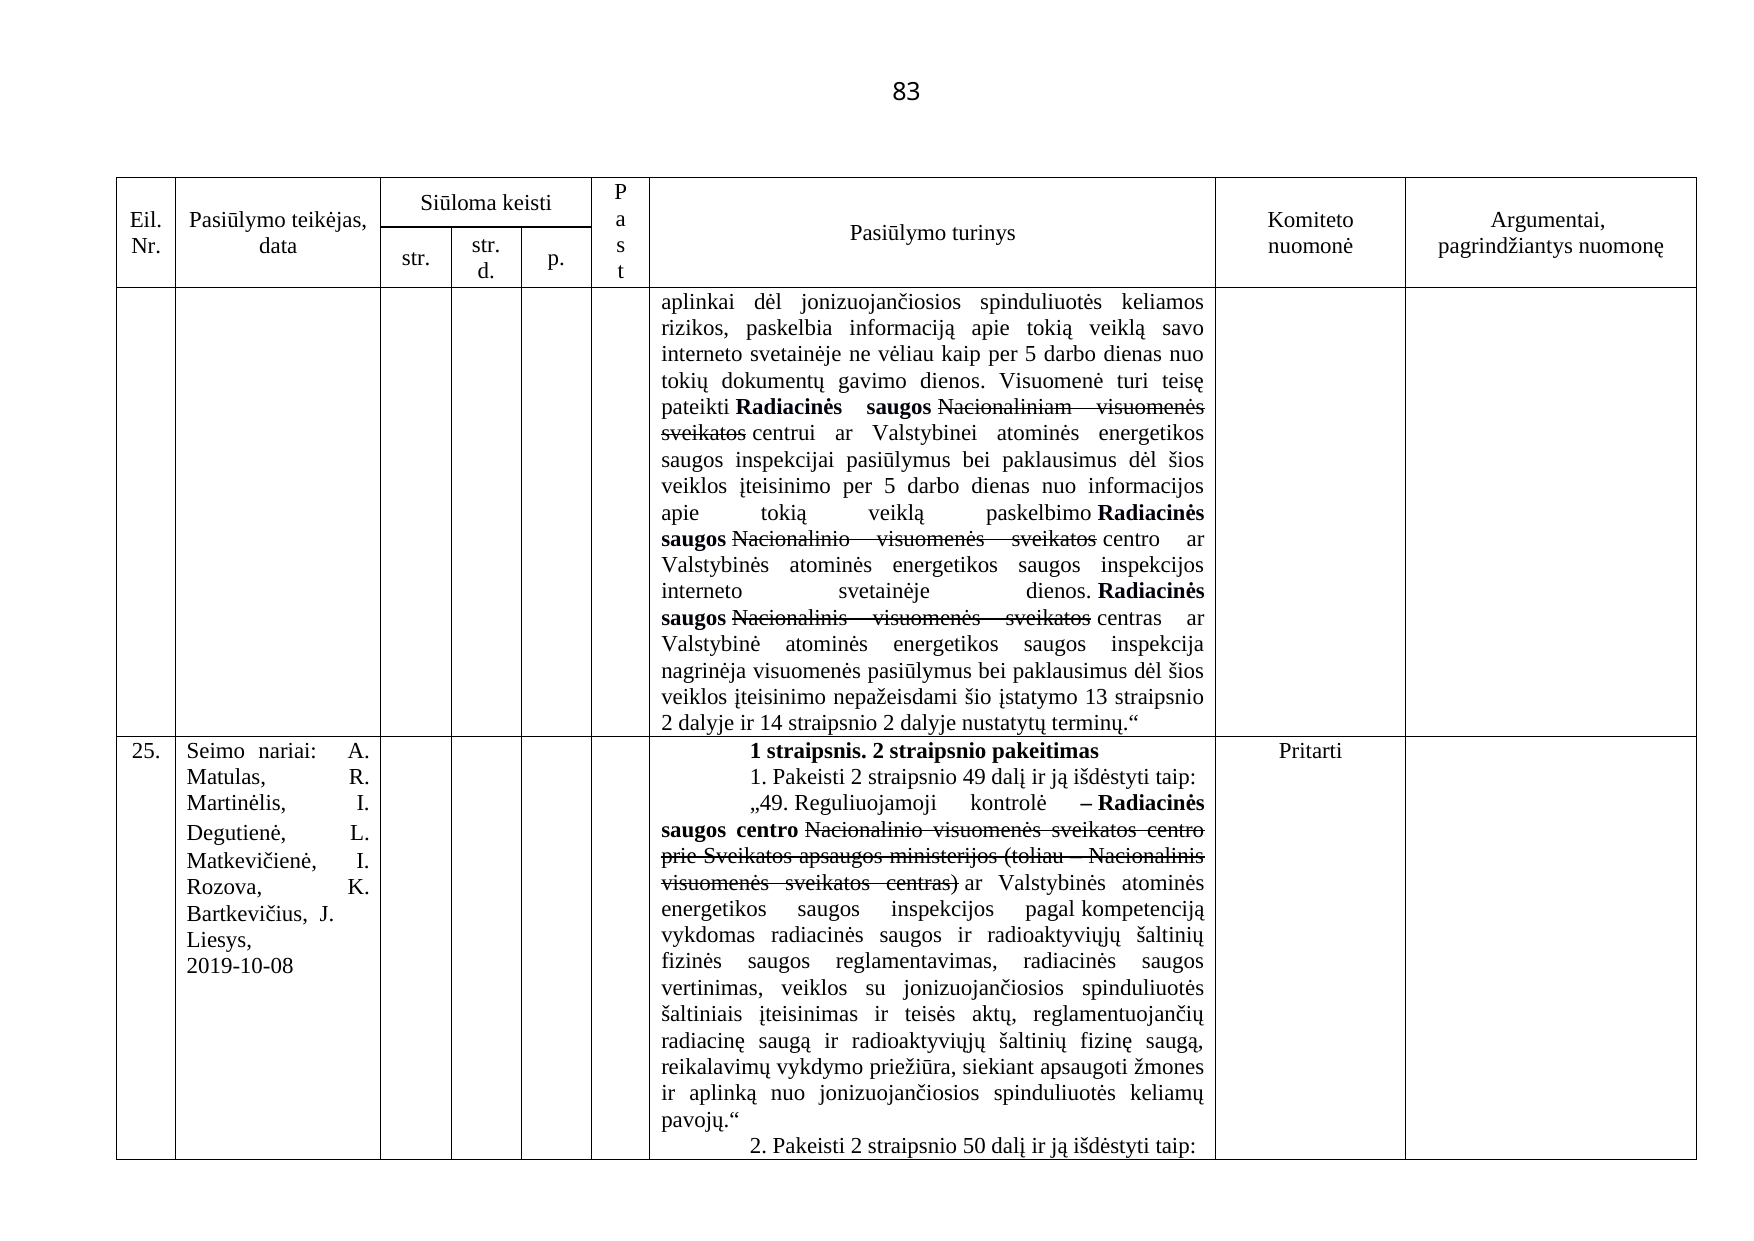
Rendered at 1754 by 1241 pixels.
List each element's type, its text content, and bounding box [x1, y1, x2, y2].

table_cell 25. [117, 737, 175, 1158]
table_header Pastabos [592, 178, 649, 287]
table_cell [522, 288, 591, 736]
table_cell Seimo nariai: A. Matulas, R. Martinėlis, I. Degutienė, L. Matkevičienė, I. Rozova, K. Bartkevičius, J. Liesys, 2019-10-08 [176, 737, 380, 1158]
table_cell [592, 737, 649, 1158]
table_cell [522, 737, 591, 1158]
table_header Argumentai, pagrindžiantys nuomonę [1406, 178, 1696, 287]
table_cell [1406, 288, 1696, 736]
table_cell p. [522, 228, 591, 287]
table_cell [1216, 288, 1405, 736]
table_cell str. d. [452, 228, 521, 287]
table_cell [381, 737, 451, 1158]
table_cell [117, 288, 175, 736]
table_cell [381, 288, 451, 736]
table_cell [452, 737, 521, 1158]
table_header Eil. Nr. [117, 178, 175, 287]
table_header Pasiūlymo teikėjas, data [176, 178, 380, 287]
table_cell [452, 288, 521, 736]
table_cell [1406, 737, 1696, 1158]
table_header Siūloma keisti [381, 178, 591, 226]
table_cell [592, 288, 649, 736]
table_cell aplinkai dėl jonizuojančiosios spinduliuotės keliamos rizikos, paskelbia informaciją apie tokią veiklą savo interneto svetainėje ne vėliau kaip per 5 darbo dienas nuo tokių dokumentų gavimo dienos. Visuomenė turi teisę pateikti Radiacinės saugos Nacionaliniam visuomenės sveikatos centrui ar Valstybinei atominės energetikos saugos inspekcijai pasiūlymus bei paklausimus dėl šios veiklos įteisinimo per 5 darbo dienas nuo informacijos apie tokią veiklą paskelbimo Radiacinės saugos Nacionalinio visuomenės sveikatos centro ar Valstybinės atominės energetikos saugos inspekcijos interneto svetainėje dienos. Radiacinės saugos Nacionalinis visuomenės sveikatos centras ar Valstybinė atominės energetikos saugos inspekcija nagrinėja visuomenės pasiūlymus bei paklausimus dėl šios veiklos įteisinimo nepažeisdami šio įstatymo 13 straipsnio 2 dalyje ir 14 straipsnio 2 dalyje nustatytų terminų.“ [650, 288, 1215, 736]
table_cell 1 straipsnis. 2 straipsnio pakeitimas 1. Pakeisti 2 straipsnio 49 dalį ir ją išdėstyti taip: „49. Reguliuojamoji kontrolė – Radiacinės saugos centro Nacionalinio visuomenės sveikatos centro prie Sveikatos apsaugos ministerijos (toliau – Nacionalinis visuomenės sveikatos centras) ar Valstybinės atominės energetikos saugos inspekcijos pagal kompetenciją vykdomas radiacinės saugos ir radioaktyviųjų šaltinių fizinės saugos reglamentavimas, radiacinės saugos vertinimas, veiklos su jonizuojančiosios spinduliuotės šaltiniais įteisinimas ir teisės aktų, reglamentuojančių radiacinę saugą ir radioaktyviųjų šaltinių fizinę saugą, reikalavimų vykdymo priežiūra, siekiant apsaugoti žmones ir aplinką nuo jonizuojančiosios spinduliuotės keliamų pavojų.“ 2. Pakeisti 2 straipsnio 50 dalį ir ją išdėstyti taip: [650, 737, 1215, 1158]
table_cell Pritarti [1216, 737, 1405, 1158]
table_header Pasiūlymo turinys [650, 178, 1215, 287]
table_cell str. [381, 228, 451, 287]
table_cell [176, 288, 380, 736]
table_header Komiteto nuomonė [1216, 178, 1405, 287]
